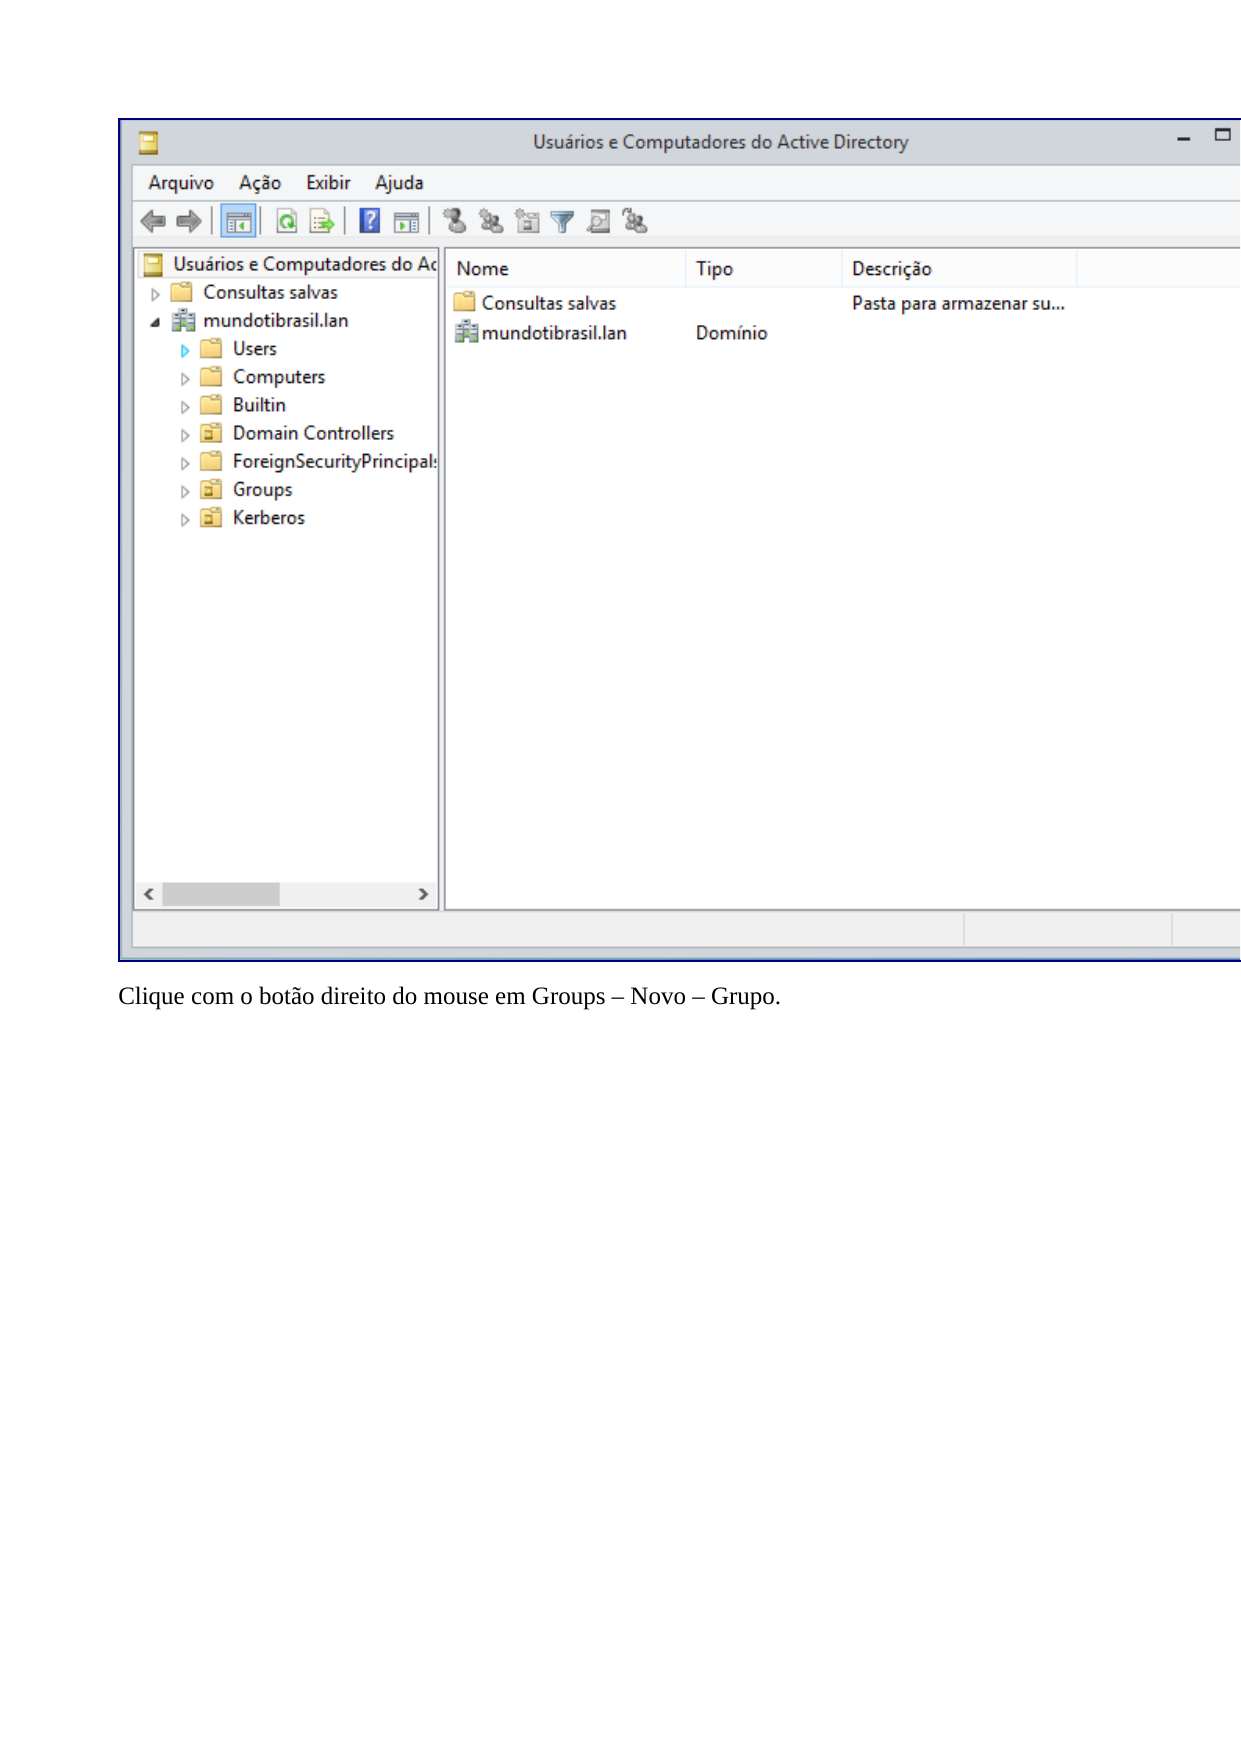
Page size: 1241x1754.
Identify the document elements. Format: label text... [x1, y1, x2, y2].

text Clique com o botão direito do mouse em Groups – Novo – Grupo. [118, 981, 1122, 1009]
picture [120, 120, 1241, 960]
